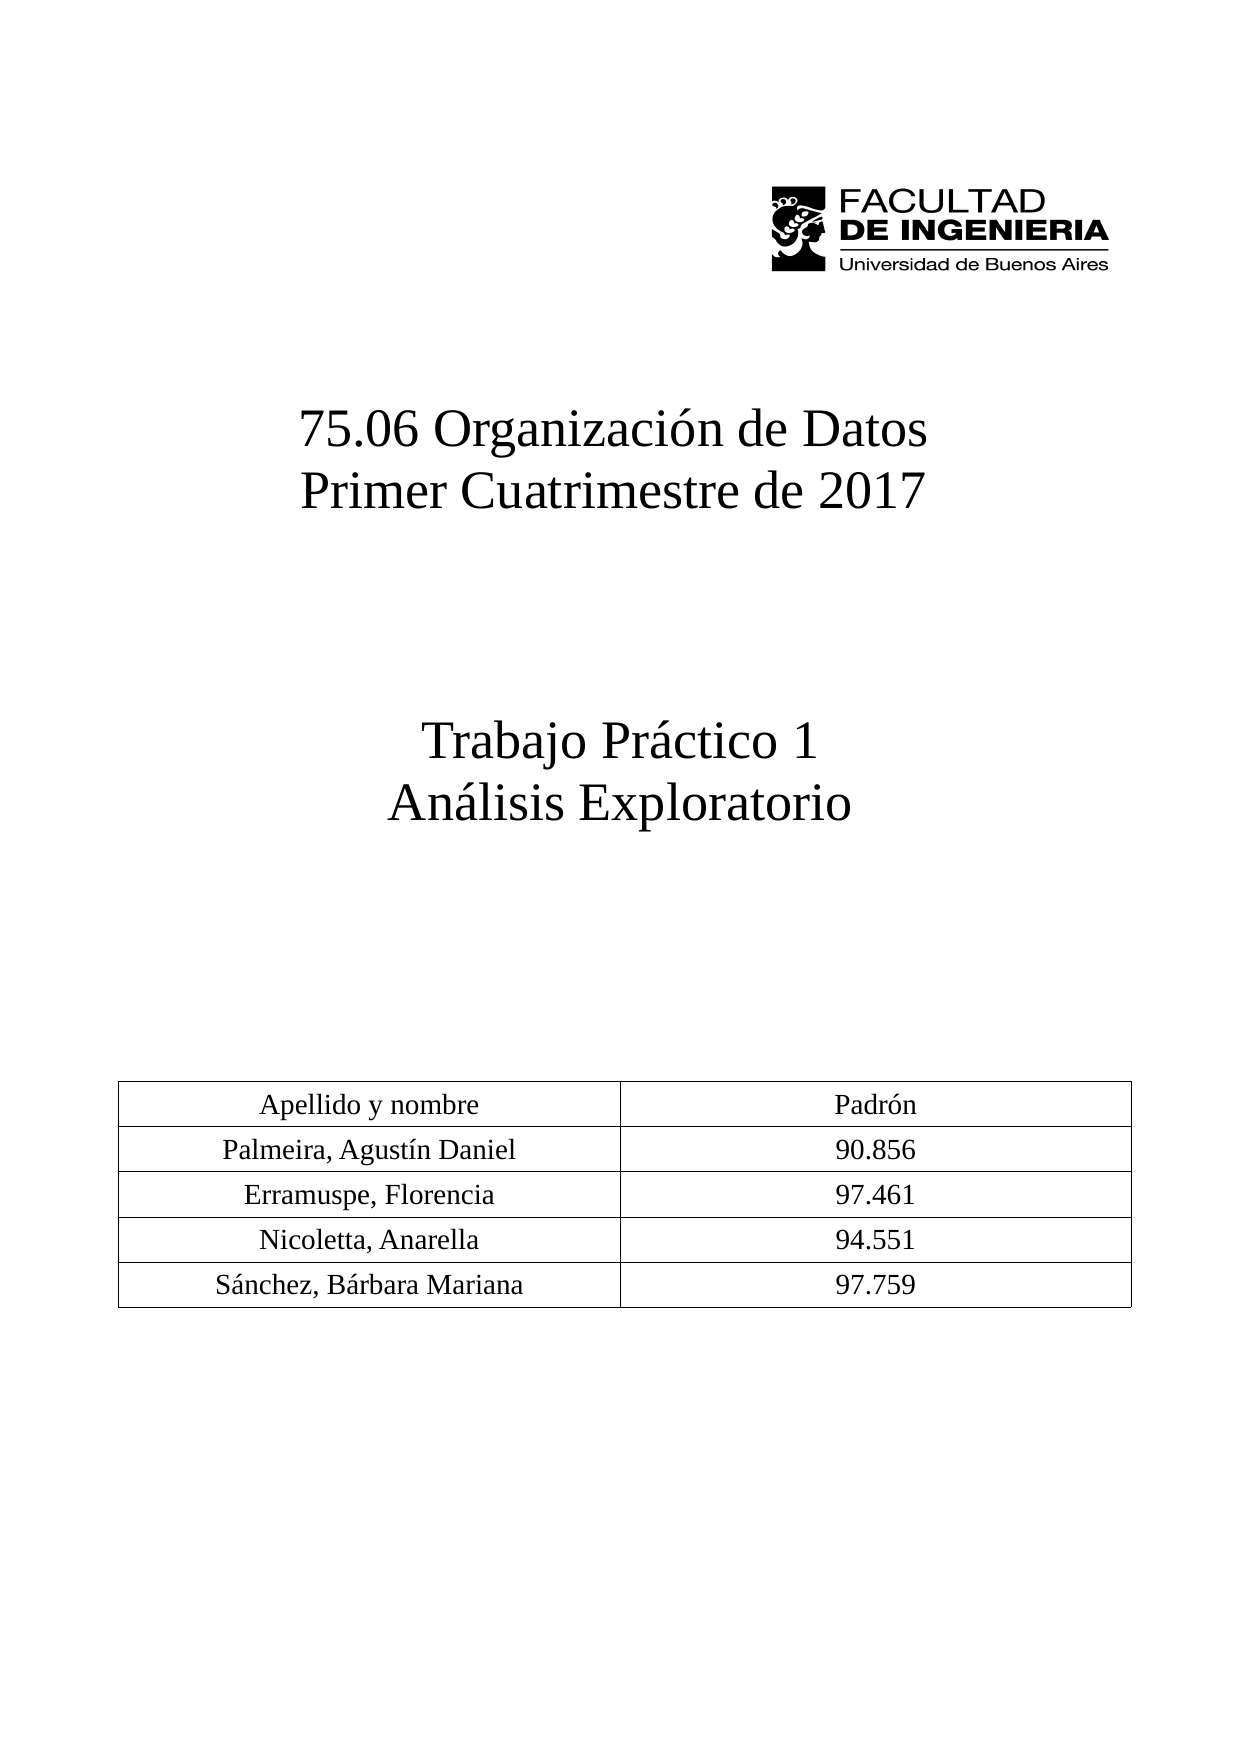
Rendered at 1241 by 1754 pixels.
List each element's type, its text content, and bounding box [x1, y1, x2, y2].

picture [766, 182, 1115, 275]
table_cell 97.759 [621, 1263, 1131, 1307]
text 75.06 Organización de Datos [118, 396, 1122, 458]
table_cell Sánchez, Bárbara Mariana [119, 1263, 620, 1307]
table_cell 97.461 [621, 1172, 1131, 1217]
text Primer Cuatrimestre de 2017 [118, 458, 1122, 521]
table_cell Palmeira, Agustín Daniel [119, 1127, 620, 1171]
text Trabajo Práctico 1 [118, 707, 1122, 770]
table_cell Nicoletta, Anarella [119, 1218, 620, 1262]
table_header Padrón [621, 1082, 1131, 1126]
table_header Apellido y nombre [119, 1082, 620, 1126]
text Análisis Exploratorio [118, 770, 1122, 832]
table_cell Erramuspe, Florencia [119, 1172, 620, 1217]
table_cell 90.856 [621, 1127, 1131, 1171]
table_cell 94.551 [621, 1218, 1131, 1262]
